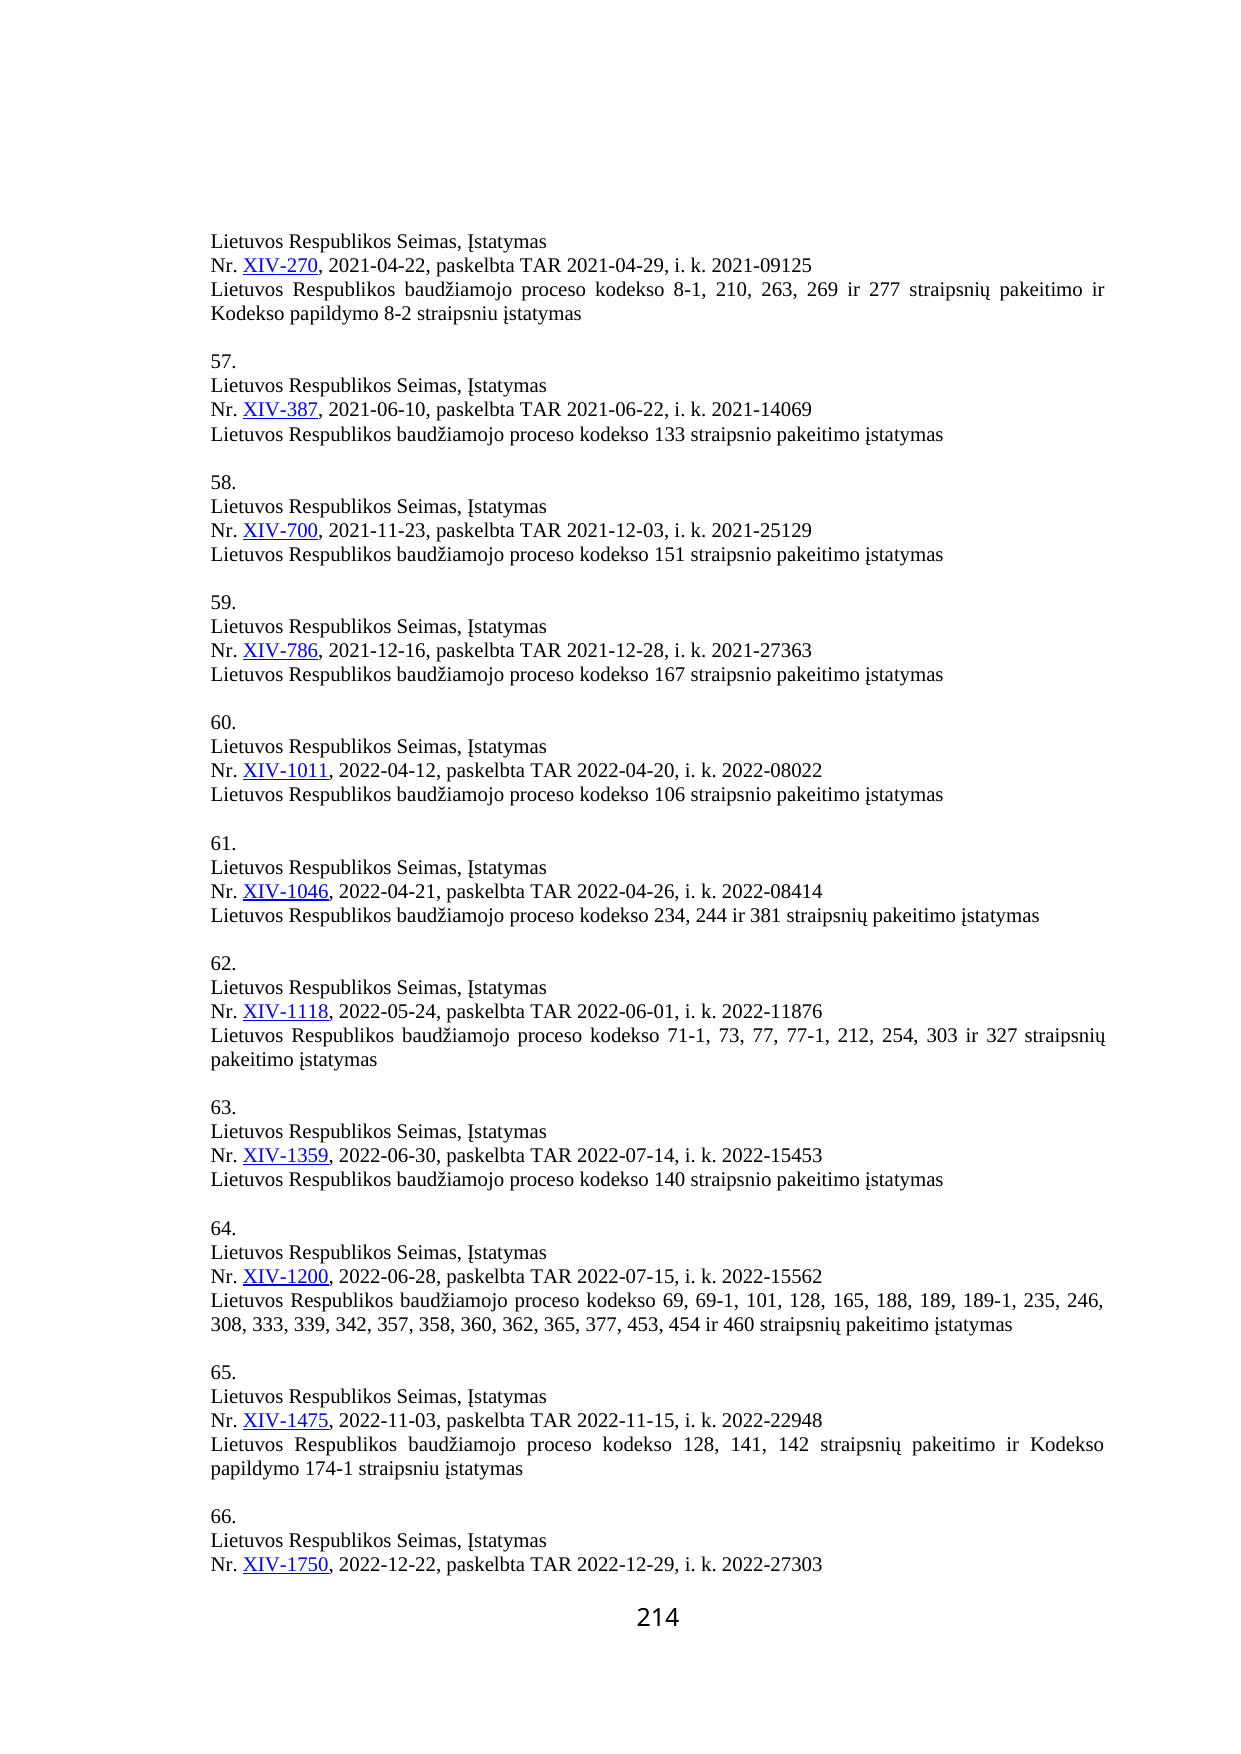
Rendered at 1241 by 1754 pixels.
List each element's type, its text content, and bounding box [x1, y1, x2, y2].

text Nr. XIV-270, 2021-04-22, paskelbta TAR 2021-04-29, i. k. 2021-09125 [210, 253, 1105, 277]
text Lietuvos Respublikos baudžiamojo proceso kodekso 167 straipsnio pakeitimo įstatymas [210, 662, 1105, 686]
text 58. [210, 469, 1105, 494]
text Lietuvos Respublikos baudžiamojo proceso kodekso 234, 244 ir 381 straipsnių pakeitimo įstatymas [210, 903, 1105, 927]
text 63. [210, 1095, 1105, 1119]
text Nr. XIV-1359, 2022-06-30, paskelbta TAR 2022-07-14, i. k. 2022-15453 [210, 1143, 1105, 1167]
text Nr. XIV-1750, 2022-12-22, paskelbta TAR 2022-12-29, i. k. 2022-27303 [210, 1552, 1105, 1576]
text Nr. XIV-1118, 2022-05-24, paskelbta TAR 2022-06-01, i. k. 2022-11876 [210, 999, 1105, 1023]
text 57. [210, 349, 1105, 373]
text Lietuvos Respublikos baudžiamojo proceso kodekso 128, 141, 142 straipsnių pakeitimo ir Kodekso papildymo 174-1 straipsniu įstatymas [210, 1432, 1105, 1480]
text 64. [210, 1216, 1105, 1239]
text Lietuvos Respublikos Seimas, Įstatymas [210, 854, 1105, 879]
text 62. [210, 951, 1105, 975]
text Lietuvos Respublikos baudžiamojo proceso kodekso 133 straipsnio pakeitimo įstatymas [210, 421, 1105, 446]
text Lietuvos Respublikos Seimas, Įstatymas [210, 494, 1105, 518]
text Lietuvos Respublikos Seimas, Įstatymas [210, 614, 1105, 638]
text Lietuvos Respublikos baudžiamojo proceso kodekso 151 straipsnio pakeitimo įstatymas [210, 542, 1105, 566]
text Lietuvos Respublikos Seimas, Įstatymas [210, 1239, 1105, 1264]
text Lietuvos Respublikos Seimas, Įstatymas [210, 373, 1105, 397]
text Nr. XIV-700, 2021-11-23, paskelbta TAR 2021-12-03, i. k. 2021-25129 [210, 518, 1105, 542]
text Nr. XIV-387, 2021-06-10, paskelbta TAR 2021-06-22, i. k. 2021-14069 [210, 397, 1105, 421]
text Nr. XIV-786, 2021-12-16, paskelbta TAR 2021-12-28, i. k. 2021-27363 [210, 638, 1105, 662]
text Nr. XIV-1475, 2022-11-03, paskelbta TAR 2022-11-15, i. k. 2022-22948 [210, 1408, 1105, 1432]
text Nr. XIV-1011, 2022-04-12, paskelbta TAR 2022-04-20, i. k. 2022-08022 [210, 758, 1105, 782]
text Lietuvos Respublikos baudžiamojo proceso kodekso 71-1, 73, 77, 77-1, 212, 254, 303 ir 327 straipsnių pakeitimo įstatymas [210, 1023, 1105, 1071]
text Lietuvos Respublikos Seimas, Įstatymas [210, 1384, 1105, 1408]
text Lietuvos Respublikos baudžiamojo proceso kodekso 69, 69-1, 101, 128, 165, 188, 189, 189-1, 235, 246, 308, 333, 339, 342, 357, 358, 360, 362, 365, 377, 453, 454 ir 460 straipsnių pakeitimo įstatymas [210, 1288, 1105, 1336]
text Nr. XIV-1200, 2022-06-28, paskelbta TAR 2022-07-15, i. k. 2022-15562 [210, 1264, 1105, 1288]
text Lietuvos Respublikos Seimas, Įstatymas [210, 734, 1105, 758]
text 61. [210, 831, 1105, 854]
text Nr. XIV-1046, 2022-04-21, paskelbta TAR 2022-04-26, i. k. 2022-08414 [210, 879, 1105, 903]
text Lietuvos Respublikos Seimas, Įstatymas [210, 975, 1105, 999]
text 66. [210, 1504, 1105, 1528]
text Lietuvos Respublikos Seimas, Įstatymas [210, 1119, 1105, 1143]
text 65. [210, 1360, 1105, 1384]
text Lietuvos Respublikos Seimas, Įstatymas [210, 1528, 1105, 1552]
text Lietuvos Respublikos Seimas, Įstatymas [210, 229, 1105, 253]
text 59. [210, 590, 1105, 614]
text 60. [210, 710, 1105, 734]
text Lietuvos Respublikos baudžiamojo proceso kodekso 106 straipsnio pakeitimo įstatymas [210, 782, 1105, 806]
text Lietuvos Respublikos baudžiamojo proceso kodekso 8-1, 210, 263, 269 ir 277 straipsnių pakeitimo ir Kodekso papildymo 8-2 straipsniu įstatymas [210, 277, 1105, 325]
text Lietuvos Respublikos baudžiamojo proceso kodekso 140 straipsnio pakeitimo įstatymas [210, 1167, 1105, 1191]
